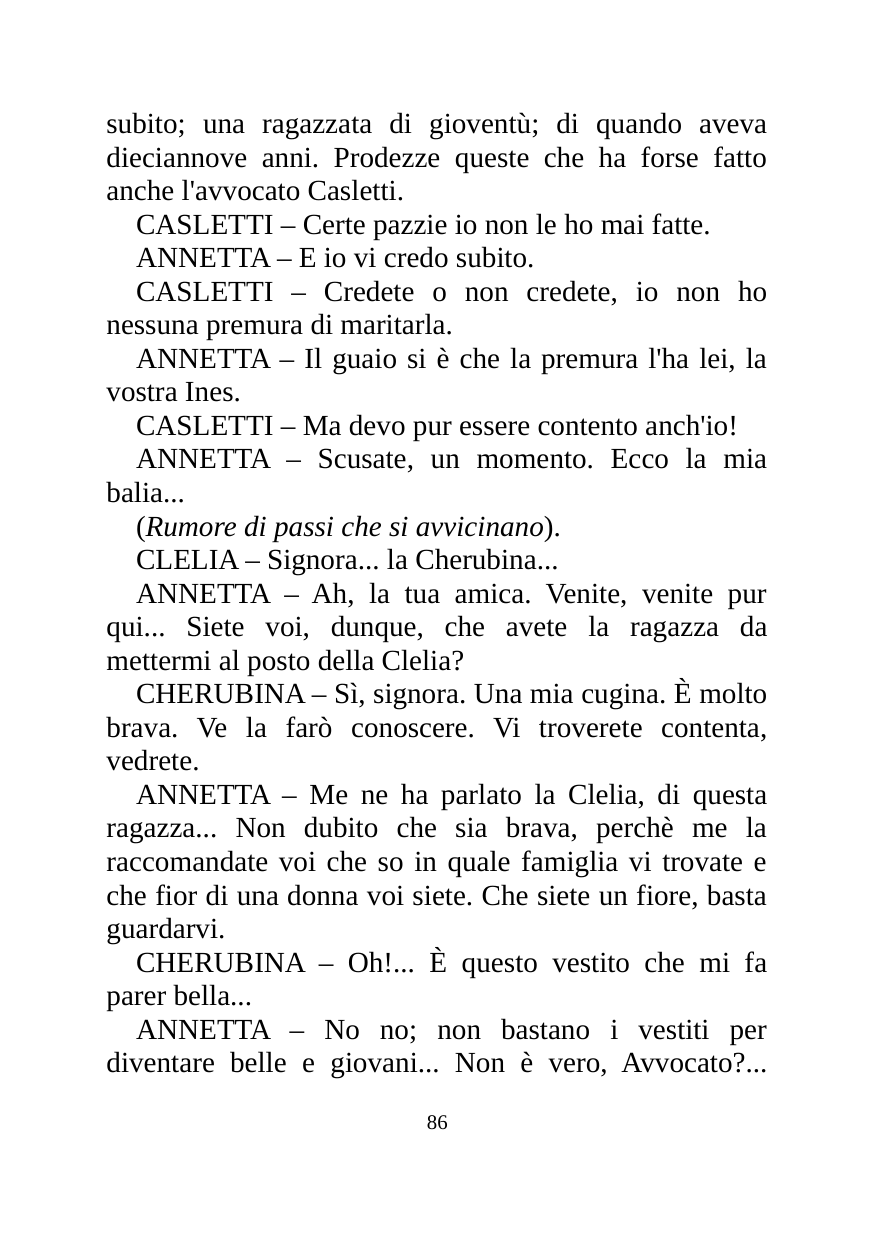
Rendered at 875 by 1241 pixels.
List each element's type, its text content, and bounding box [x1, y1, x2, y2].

text CASLETTI – Ma devo pur essere contento anch'io! [106, 408, 768, 442]
text ANNETTA – No no; non bastano i vestiti per diventare belle e giovani... Non è vero, Avvocato?... [106, 1012, 768, 1079]
text ANNETTA – Me ne ha parlato la Clelia, di questa ragazza... Non dubito che sia brava, perchè me la raccomandate voi che so in quale famiglia vi trovate e che fior di una donna voi siete. Che siete un fiore, basta guardarvi. [106, 777, 768, 945]
text ANNETTA – Scusate, un momento. Ecco la mia balia... [106, 442, 768, 509]
text subito; una ragazzata di gioventù; di quando aveva dieciannove anni. Prodezze queste che ha forse fatto anche l'avvocato Casletti. [106, 106, 768, 207]
text CASLETTI – Certe pazzie io non le ho mai fatte. [106, 207, 768, 240]
text ANNETTA – Il guaio si è che la premura l'ha lei, la vostra Ines. [106, 341, 768, 408]
text CASLETTI – Credete o non credete, io non ho nessuna premura di maritarla. [106, 274, 768, 341]
text CHERUBINA – Oh!... È questo vestito che mi fa parer bella... [106, 945, 768, 1012]
text ANNETTA – E io vi credo subito. [106, 240, 768, 274]
text CLELIA – Signora... la Cherubina... [106, 542, 768, 576]
text (Rumore di passi che si avvicinano). [106, 509, 768, 542]
text CHERUBINA – Sì, signora. Una mia cugina. È molto brava. Ve la farò conoscere. Vi troverete contenta, vedrete. [106, 676, 768, 777]
text ANNETTA – Ah, la tua amica. Venite, venite pur qui... Siete voi, dunque, che avete la ragazza da mettermi al posto della Clelia? [106, 576, 768, 676]
